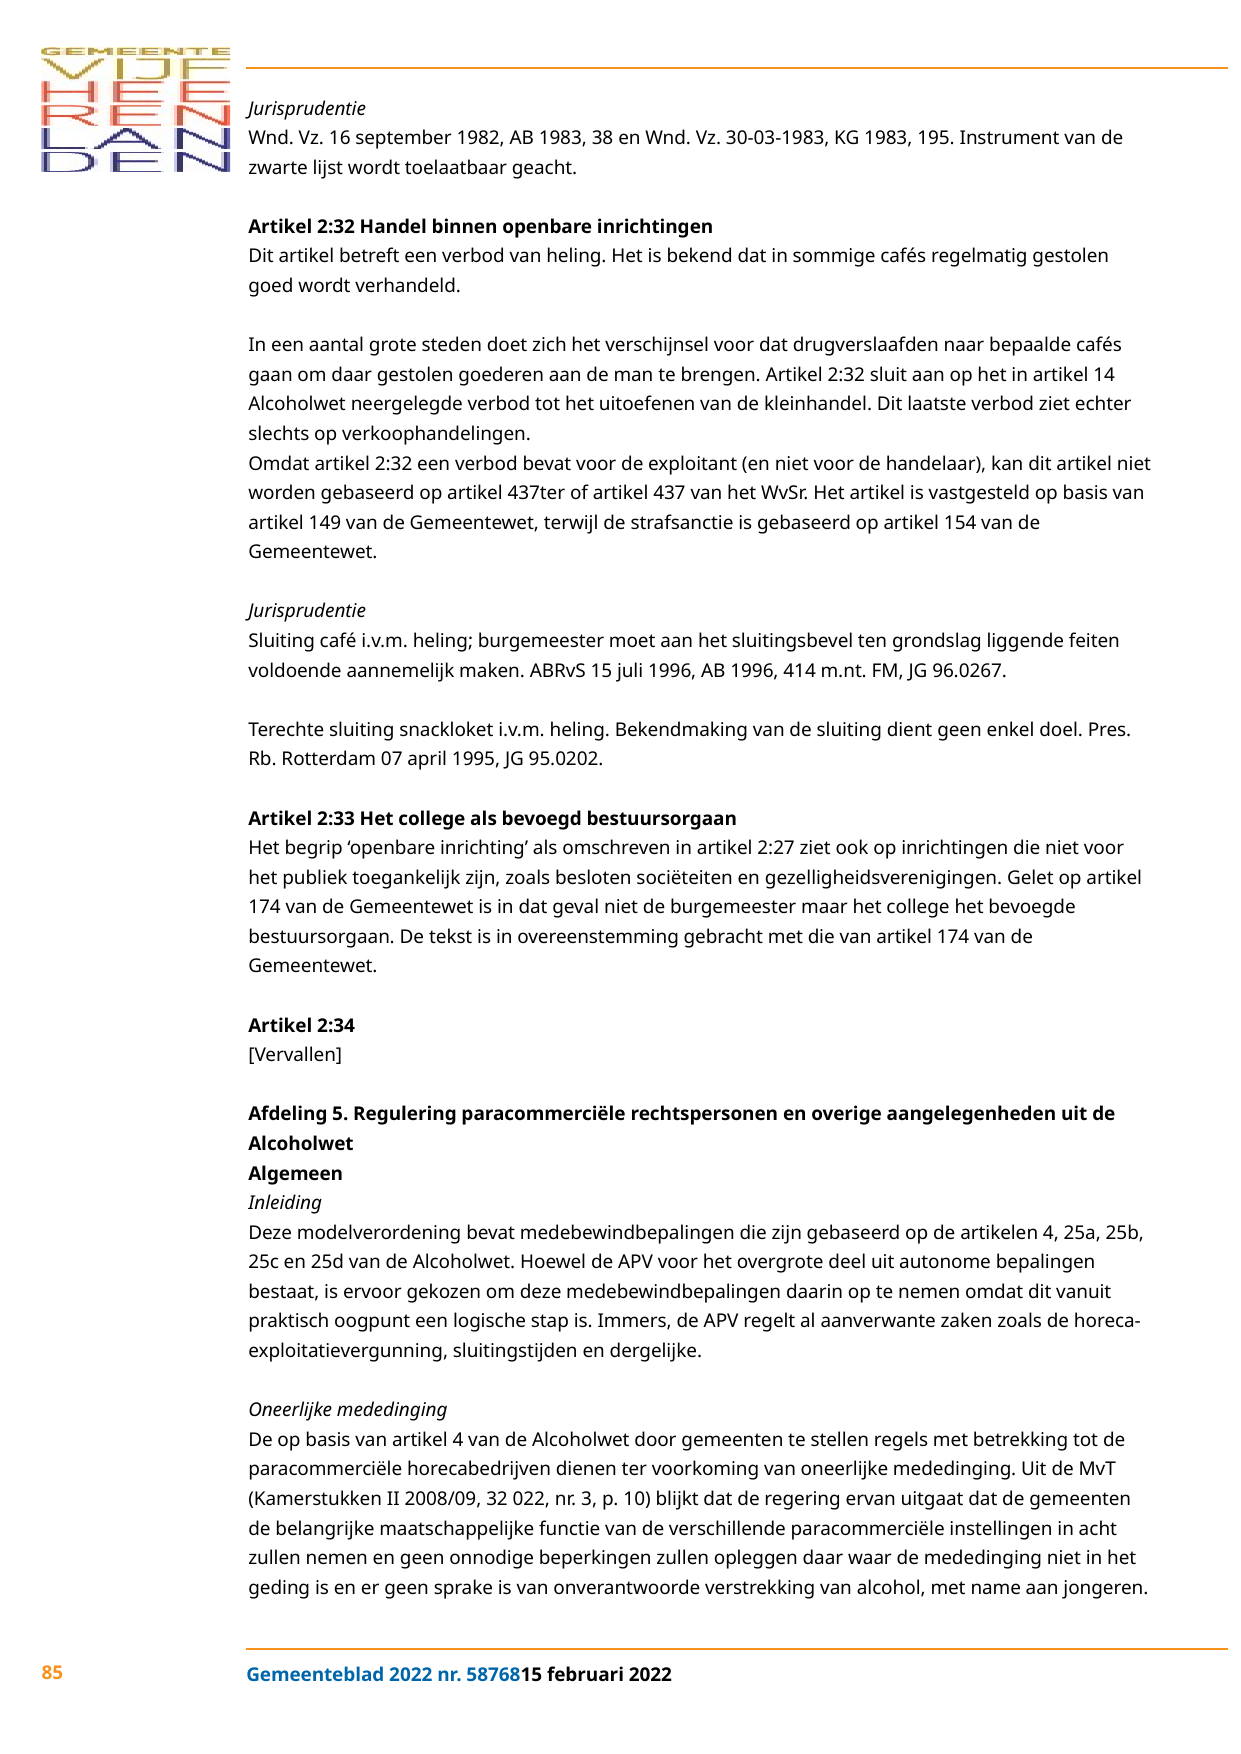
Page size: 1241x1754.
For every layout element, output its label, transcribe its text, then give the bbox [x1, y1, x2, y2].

text Omdat artikel 2:32 een verbod bevat voor de exploitant (en niet voor de handelaar), kan dit artikel niet worden gebaseerd op artikel 437ter of artikel 437 van het WvSr. Het artikel is vastgesteld op basis van artikel 149 van de Gemeentewet, terwijl de strafsanctie is gebaseerd op artikel 154 van de Gemeentewet. [248, 450, 1152, 564]
text Dit artikel betreft een verbod van heling. Het is bekend dat in sommige cafés regelmatig gestolen goed wordt verhandeld. [248, 243, 1152, 298]
text Deze modelverordening bevat medebewindbepalingen die zijn gebaseerd op de artikelen 4, 25a, 25b, 25c en 25d van de Alcoholwet. Hoewel de APV voor het overgrote deel uit autonome bepalingen bestaat, is ervoor gekozen om deze medebewindbepalingen daarin op te nemen omdat dit vanuit praktisch oogpunt een logische stap is. Immers, de APV regelt al aanverwante zaken zoals de horeca-exploitatievergunning, sluitingstijden en dergelijke. [248, 1219, 1152, 1363]
text Sluiting café i.v.m. heling; burgemeester moet aan het sluitingsbevel ten grondslag liggende feiten voldoende aannemelijk maken. ABRvS 15 juli 1996, AB 1996, 414 m.nt. FM, JG 96.0267. [248, 627, 1152, 683]
text Oneerlijke mededinging [248, 1396, 1152, 1422]
text In een aantal grote steden doet zich het verschijnsel voor dat drugverslaafden naar bepaalde cafés gaan om daar gestolen goederen aan de man te brengen. Artikel 2:32 sluit aan op het in artikel 14 Alcoholwet neergelegde verbod tot het uitoefenen van de kleinhandel. Dit laatste verbod ziet echter slechts op verkoophandelingen. [248, 331, 1152, 446]
text De op basis van artikel 4 van de Alcoholwet door gemeenten te stellen regels met betrekking tot de paracommerciële horecabedrijven dienen ter voorkoming van oneerlijke mededinging. Uit de MvT (Kamerstukken II 2008/09, 32 022, nr. 3, p. 10) blijkt dat de regering ervan uitgaat dat de gemeenten de belangrijke maatschappelijke functie van de verschillende paracommerciële instellingen in acht zullen nemen en geen onnodige beperkingen zullen opleggen daar waar de mededinging niet in het geding is en er geen sprake is van onverantwoorde verstrekking van alcohol, met name aan jongeren. [248, 1426, 1152, 1600]
text Terechte sluiting snackloket i.v.m. heling. Bekendmaking van de sluiting dient geen enkel doel. Pres. Rb. Rotterdam 07 april 1995, JG 95.0202. [248, 716, 1152, 771]
text Artikel 2:34 [248, 1012, 1152, 1038]
text [Vervallen] [248, 1041, 1152, 1067]
text Wnd. Vz. 16 september 1982, AB 1983, 38 en Wnd. Vz. 30-03-1983, KG 1983, 195. Instrument van de zwarte lijst wordt toelaatbaar geacht. [248, 124, 1152, 180]
text Artikel 2:32 Handel binnen openbare inrichtingen [248, 213, 1152, 239]
picture [41, 47, 231, 172]
text Artikel 2:33 Het college als bevoegd bestuursorgaan [248, 805, 1152, 831]
text Jurisprudentie [248, 95, 1152, 121]
text Het begrip ‘openbare inrichting’ als omschreven in artikel 2:27 ziet ook op inrichtingen die niet voor het publiek toegankelijk zijn, zoals besloten sociëteiten en gezelligheidsverenigingen. Gelet op artikel 174 van de Gemeentewet is in dat geval niet de burgemeester maar het college het bevoegde bestuursorgaan. De tekst is in overeenstemming gebracht met die van artikel 174 van de Gemeentewet. [248, 834, 1152, 978]
text Afdeling 5. Regulering paracommerciële rechtspersonen en overige aangelegenheden uit de Alcoholwet [248, 1101, 1152, 1156]
text Algemeen [248, 1160, 1152, 1186]
text Jurisprudentie [248, 598, 1152, 623]
text Inleiding [248, 1189, 1152, 1215]
